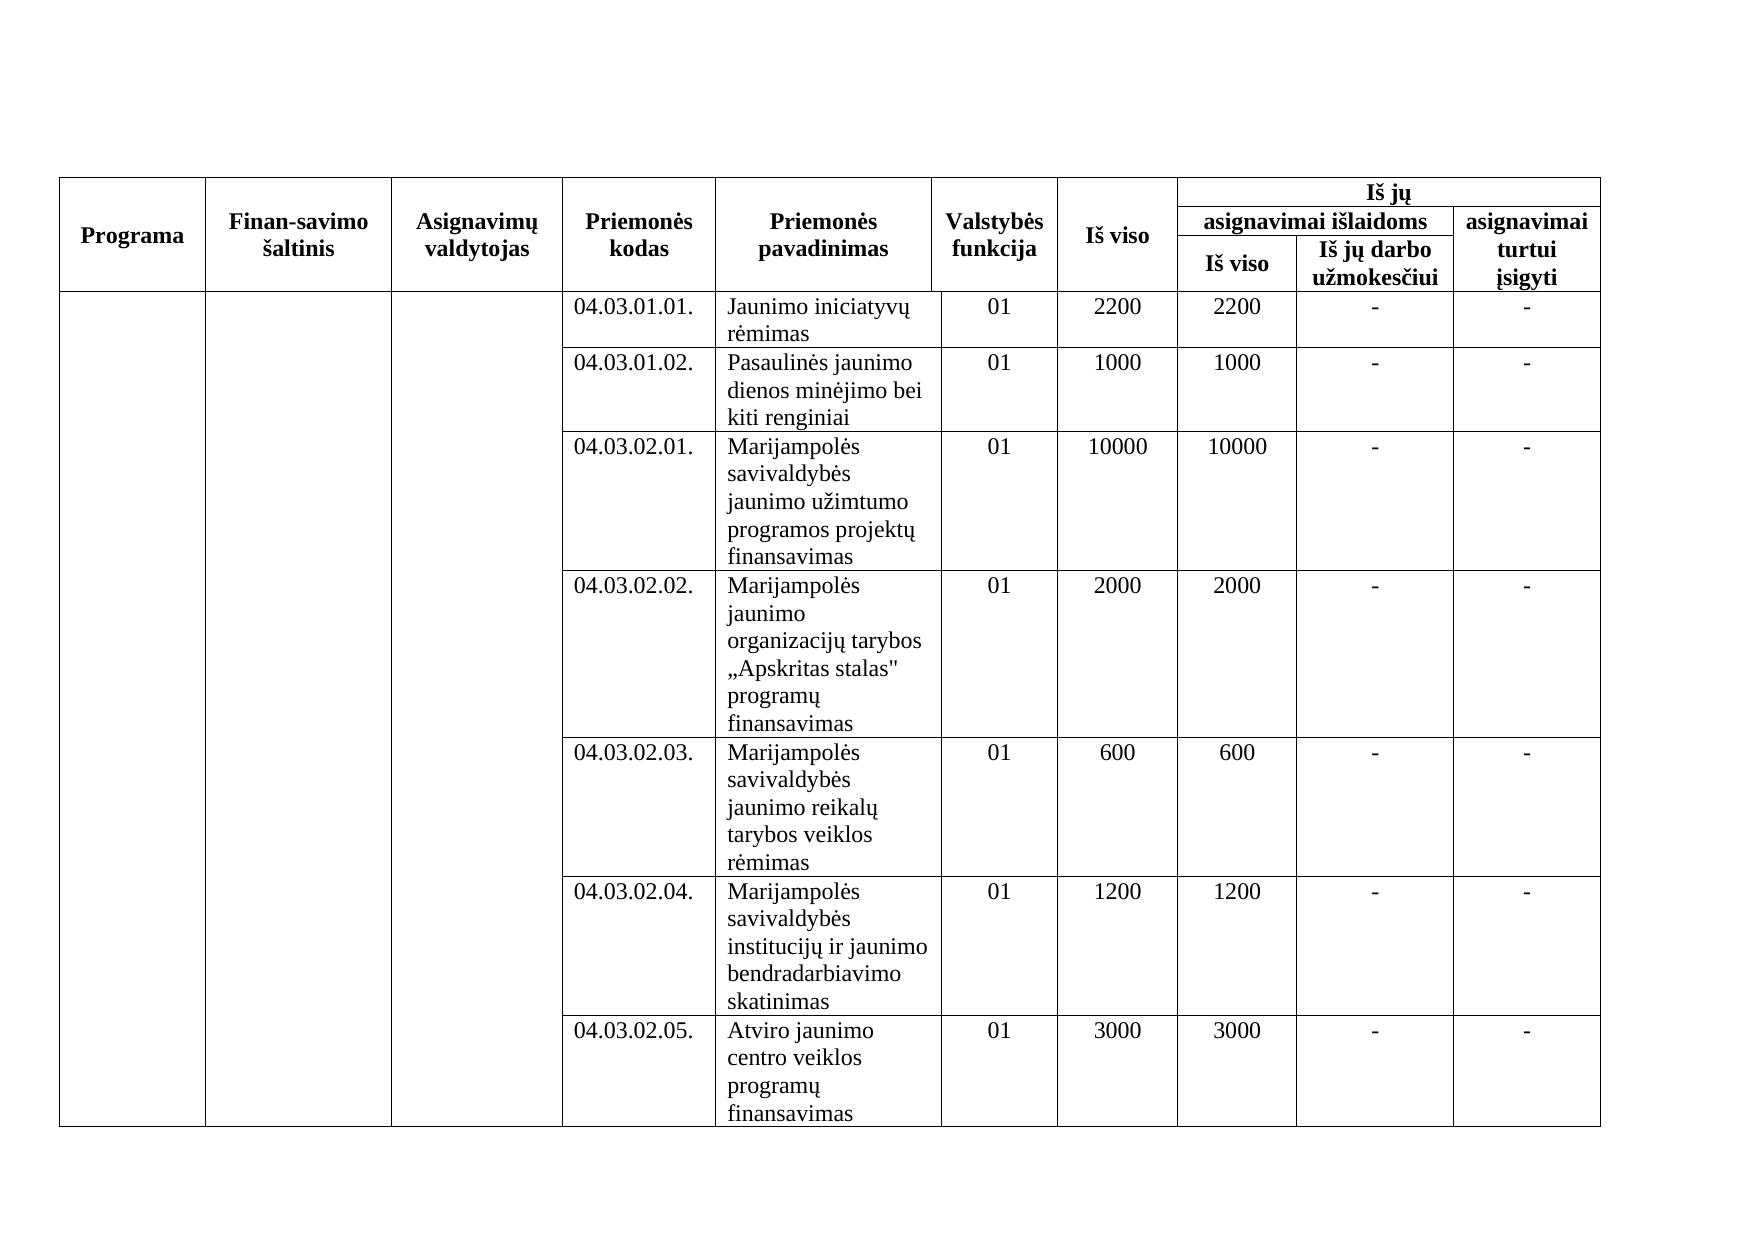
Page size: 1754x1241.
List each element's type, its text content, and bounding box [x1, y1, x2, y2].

table_cell [60, 347, 205, 431]
table_cell 01 [942, 738, 1057, 876]
table_cell - [1454, 738, 1600, 876]
table_cell - [1454, 432, 1600, 570]
table_cell 04.03.02.01. [563, 432, 715, 570]
table_cell [206, 431, 391, 570]
table_cell [206, 347, 391, 431]
table_cell Jaunimo iniciatyvų rėmimas [716, 292, 941, 347]
table_header Iš viso [1058, 178, 1177, 291]
table_cell - [1297, 292, 1453, 347]
table_cell [60, 1015, 205, 1126]
table_cell [392, 431, 562, 570]
table_cell Marijampolės jaunimo organizacijų tarybos „Apskritas stalas" programų finansavimas [716, 571, 941, 737]
table_cell - [1297, 348, 1453, 431]
table_cell [60, 737, 205, 876]
table_cell 1200 [1058, 877, 1177, 1015]
table_cell 01 [942, 292, 1057, 347]
table_cell - [1454, 292, 1600, 347]
table_cell 3000 [1058, 1016, 1177, 1126]
table_cell 01 [942, 571, 1057, 737]
table_cell - [1454, 348, 1600, 431]
table_cell 600 [1178, 738, 1296, 876]
table_cell - [1454, 571, 1600, 737]
table_cell [392, 1015, 562, 1126]
table_header Iš jų [1178, 178, 1600, 206]
table_cell 2000 [1058, 571, 1177, 737]
table_cell Pasaulinės jaunimo dienos minėjimo bei kiti renginiai [716, 348, 941, 431]
table_cell 04.03.02.04. [563, 877, 715, 1015]
table_cell [60, 876, 205, 1015]
table_cell - [1297, 738, 1453, 876]
table_cell 10000 [1058, 432, 1177, 570]
table_header Finan-savimo šaltinis [206, 178, 391, 291]
table_cell 01 [942, 348, 1057, 431]
table_cell 04.03.02.02. [563, 571, 715, 737]
table_cell [60, 431, 205, 570]
table_cell 01 [942, 877, 1057, 1015]
table_cell Marijampolės savivaldybės institucijų ir jaunimo bendradarbiavimo skatinimas [716, 877, 941, 1015]
table_cell [206, 1015, 391, 1126]
table_cell 01 [942, 432, 1057, 570]
table_cell 1000 [1058, 348, 1177, 431]
table_cell Marijampolės savivaldybės jaunimo užimtumo programos projektų finansavimas [716, 432, 941, 570]
table_header Asignavimų valdytojas [392, 178, 562, 291]
table_cell - [1297, 877, 1453, 1015]
table_cell Atviro jaunimo centro veiklos programų finansavimas [716, 1016, 941, 1126]
table_cell - [1297, 432, 1453, 570]
table_cell 04.03.02.03. [563, 738, 715, 876]
table_header Priemonės pavadinimas [716, 178, 931, 291]
table_cell Marijampolės savivaldybės jaunimo reikalų tarybos veiklos rėmimas [716, 738, 941, 876]
table_cell 600 [1058, 738, 1177, 876]
table_cell [60, 292, 205, 347]
table_cell - [1454, 1016, 1600, 1126]
table_cell 2000 [1178, 571, 1296, 737]
table_cell [392, 876, 562, 1015]
table_cell [206, 737, 391, 876]
table_cell - [1454, 877, 1600, 1015]
table_header Priemonės kodas [563, 178, 715, 291]
table_cell [392, 347, 562, 431]
table_cell [392, 737, 562, 876]
table_cell 2200 [1178, 292, 1296, 347]
table_cell 04.03.01.02. [563, 348, 715, 431]
table_cell 2200 [1058, 292, 1177, 347]
table_header Programa [60, 178, 205, 291]
table_cell 01 [942, 1016, 1057, 1126]
table_cell Iš jų darbo užmokesčiui [1297, 236, 1453, 291]
table_cell [392, 570, 562, 737]
table_cell asignavimai išlaidoms [1178, 207, 1453, 234]
table_header Valstybės funkcija [932, 178, 1057, 291]
table_cell [206, 570, 391, 737]
table_cell 04.03.01.01. [563, 292, 715, 347]
table_cell - [1297, 571, 1453, 737]
table_cell - [1297, 1016, 1453, 1126]
table_cell [60, 570, 205, 737]
table_cell Iš viso [1178, 236, 1296, 291]
table_cell [392, 292, 562, 347]
table_cell 04.03.02.05. [563, 1016, 715, 1126]
table_cell 10000 [1178, 432, 1296, 570]
table_cell 1200 [1178, 877, 1296, 1015]
table_cell [206, 292, 391, 347]
table_cell asignavimai turtui įsigyti [1454, 207, 1600, 291]
table_cell 1000 [1178, 348, 1296, 431]
table_cell [206, 876, 391, 1015]
table_cell 3000 [1178, 1016, 1296, 1126]
